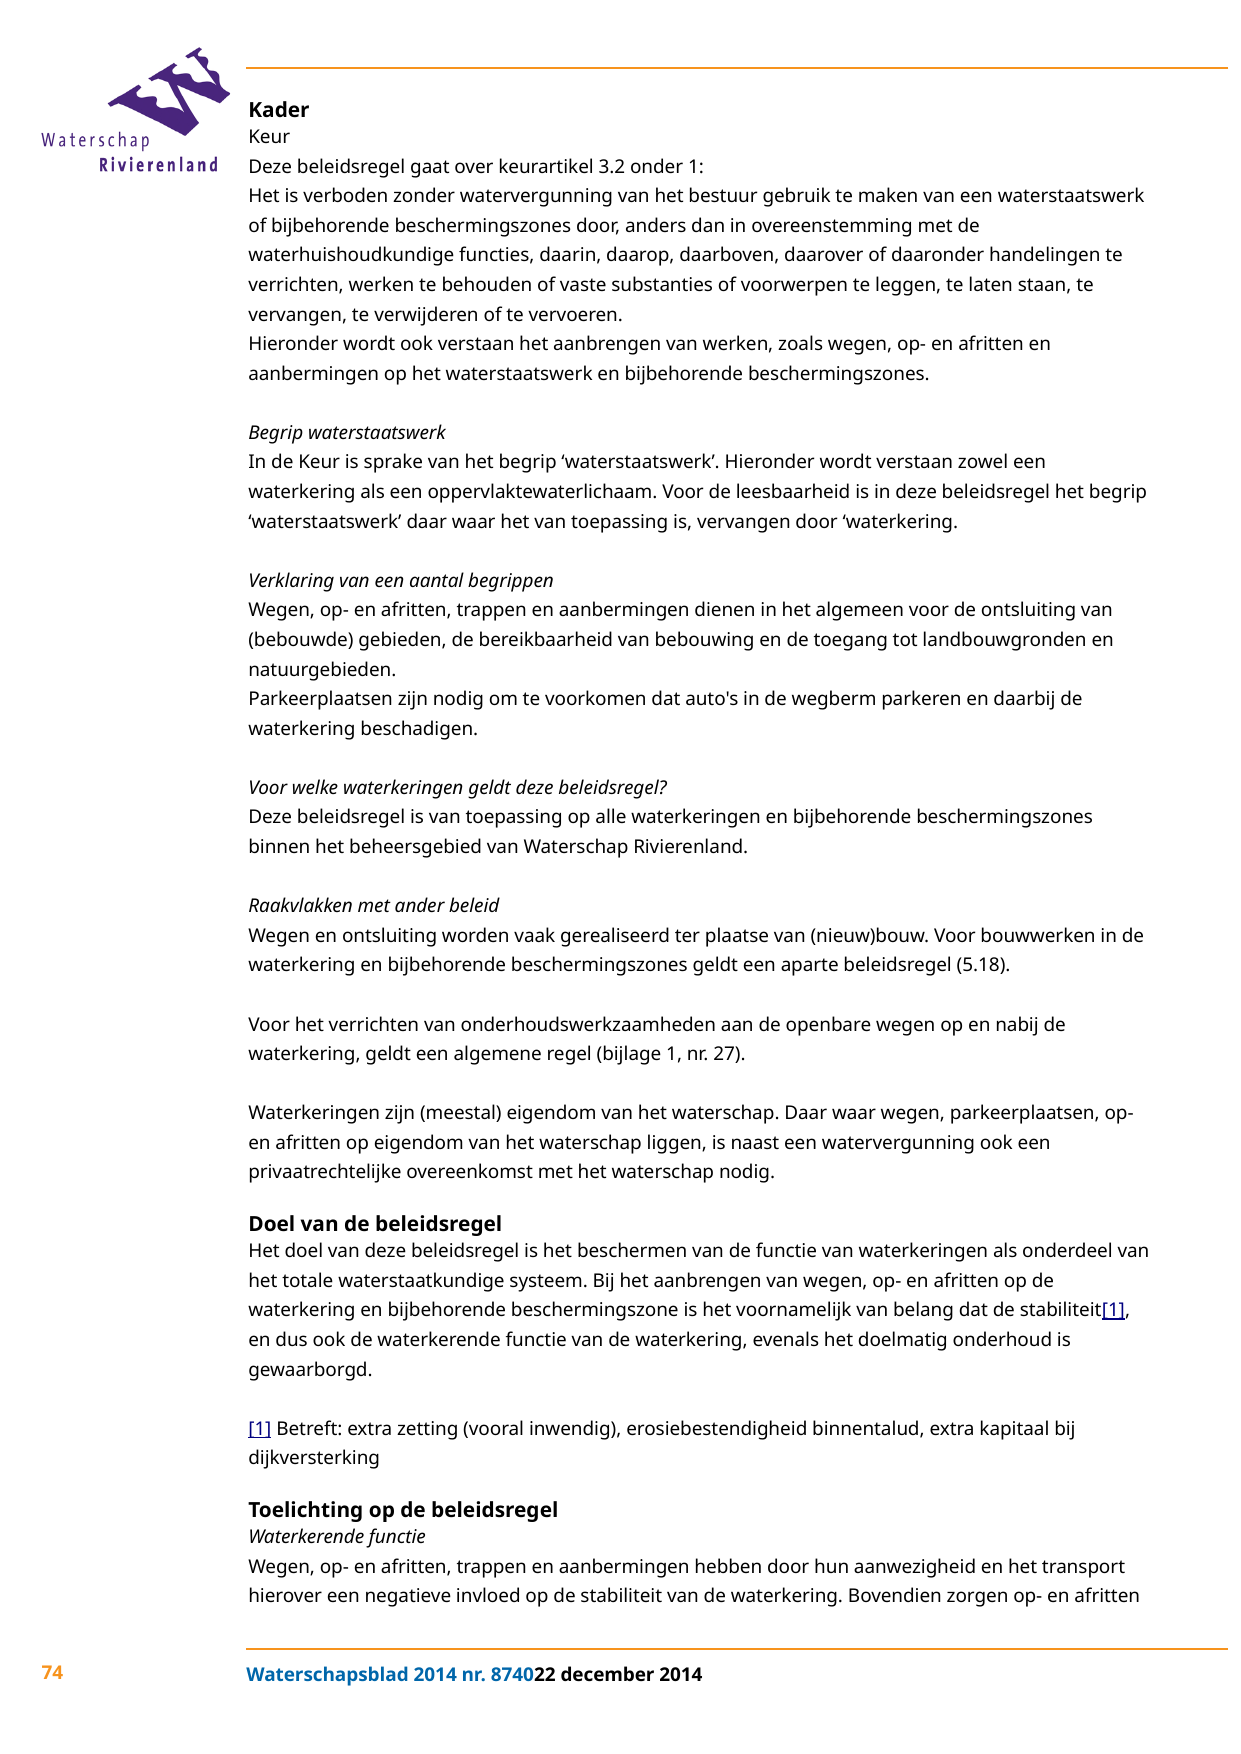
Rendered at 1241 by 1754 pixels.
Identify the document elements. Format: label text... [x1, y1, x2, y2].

text [1] Betreft: extra zetting (vooral inwendig), erosiebestendigheid binnentalud, extra kapitaal bij dijkversterking [248, 1415, 1152, 1470]
text Voor welke waterkeringen geldt deze beleidsregel? [248, 774, 1152, 800]
text Wegen, op- en afritten, trappen en aanbermingen hebben door hun aanwezigheid en het transport hierover een negatieve invloed op de stabiliteit van de waterkering. Bovendien zorgen op- en afritten [248, 1553, 1152, 1608]
text Het is verboden zonder watervergunning van het bestuur gebruik te maken van een waterstaatswerk of bijbehorende beschermingszones door, anders dan in overeenstemming met de waterhuishoudkundige functies, daarin, daarop, daarboven, daarover of daaronder handelingen te verrichten, werken te behouden of vaste substanties of voorwerpen te leggen, te laten staan, te vervangen, te verwijderen of te vervoeren. [248, 182, 1152, 326]
text Deze beleidsregel gaat over keurartikel 3.2 onder 1: [248, 153, 1152, 178]
text Toelichting op de beleidsregel [248, 1495, 1152, 1523]
text Raakvlakken met ander beleid [248, 892, 1152, 918]
text Wegen en ontsluiting worden vaak gerealiseerd ter plaatse van (nieuw)bouw. Voor bouwwerken in de waterkering en bijbehorende beschermingszones geldt een aparte beleidsregel (5.18). [248, 922, 1152, 977]
text Wegen, op- en afritten, trappen en aanbermingen dienen in het algemeen voor de ontsluiting van (bebouwde) gebieden, de bereikbaarheid van bebouwing en de toegang tot landbouwgronden en natuurgebieden. [248, 597, 1152, 681]
text Het doel van deze beleidsregel is het beschermen van de functie van waterkeringen als onderdeel van het totale waterstaatkundige systeem. Bij het aanbrengen van wegen, op- en afritten op de waterkering en bijbehorende beschermingszone is het voornamelijk van belang dat de stabiliteit[1], en dus ook de waterkerende functie van de waterkering, evenals het doelmatig onderhoud is gewaarborgd. [248, 1237, 1152, 1382]
picture [41, 47, 231, 172]
text In de Keur is sprake van het begrip ‘waterstaatswerk’. Hieronder wordt verstaan zowel een waterkering als een oppervlaktewaterlichaam. Voor de leesbaarheid is in deze beleidsregel het begrip ‘waterstaatswerk’ daar waar het van toepassing is, vervangen door ‘waterkering. [248, 449, 1152, 533]
text Kader [248, 95, 1152, 123]
text Doel van de beleidsregel [248, 1209, 1152, 1237]
text Voor het verrichten van onderhoudswerkzaamheden aan de openbare wegen op en nabij de waterkering, geldt een algemene regel (bijlage 1, nr. 27). [248, 1011, 1152, 1066]
text Deze beleidsregel is van toepassing op alle waterkeringen en bijbehorende beschermingszones binnen het beheersgebied van Waterschap Rivierenland. [248, 804, 1152, 859]
text Parkeerplaatsen zijn nodig om te voorkomen dat auto's in de wegberm parkeren en daarbij de waterkering beschadigen. [248, 685, 1152, 741]
text Verklaring van een aantal begrippen [248, 567, 1152, 593]
text Keur [248, 123, 1152, 149]
text Begrip waterstaatswerk [248, 419, 1152, 445]
text Waterkeringen zijn (meestal) eigendom van het waterschap. Daar waar wegen, parkeerplaatsen, op- en afritten op eigendom van het waterschap liggen, is naast een watervergunning ook een privaatrechtelijke overeenkomst met het waterschap nodig. [248, 1099, 1152, 1184]
text Hieronder wordt ook verstaan het aanbrengen van werken, zoals wegen, op- en afritten en aanbermingen op het waterstaatswerk en bijbehorende beschermingszones. [248, 330, 1152, 386]
text Waterkerende functie [248, 1523, 1152, 1549]
